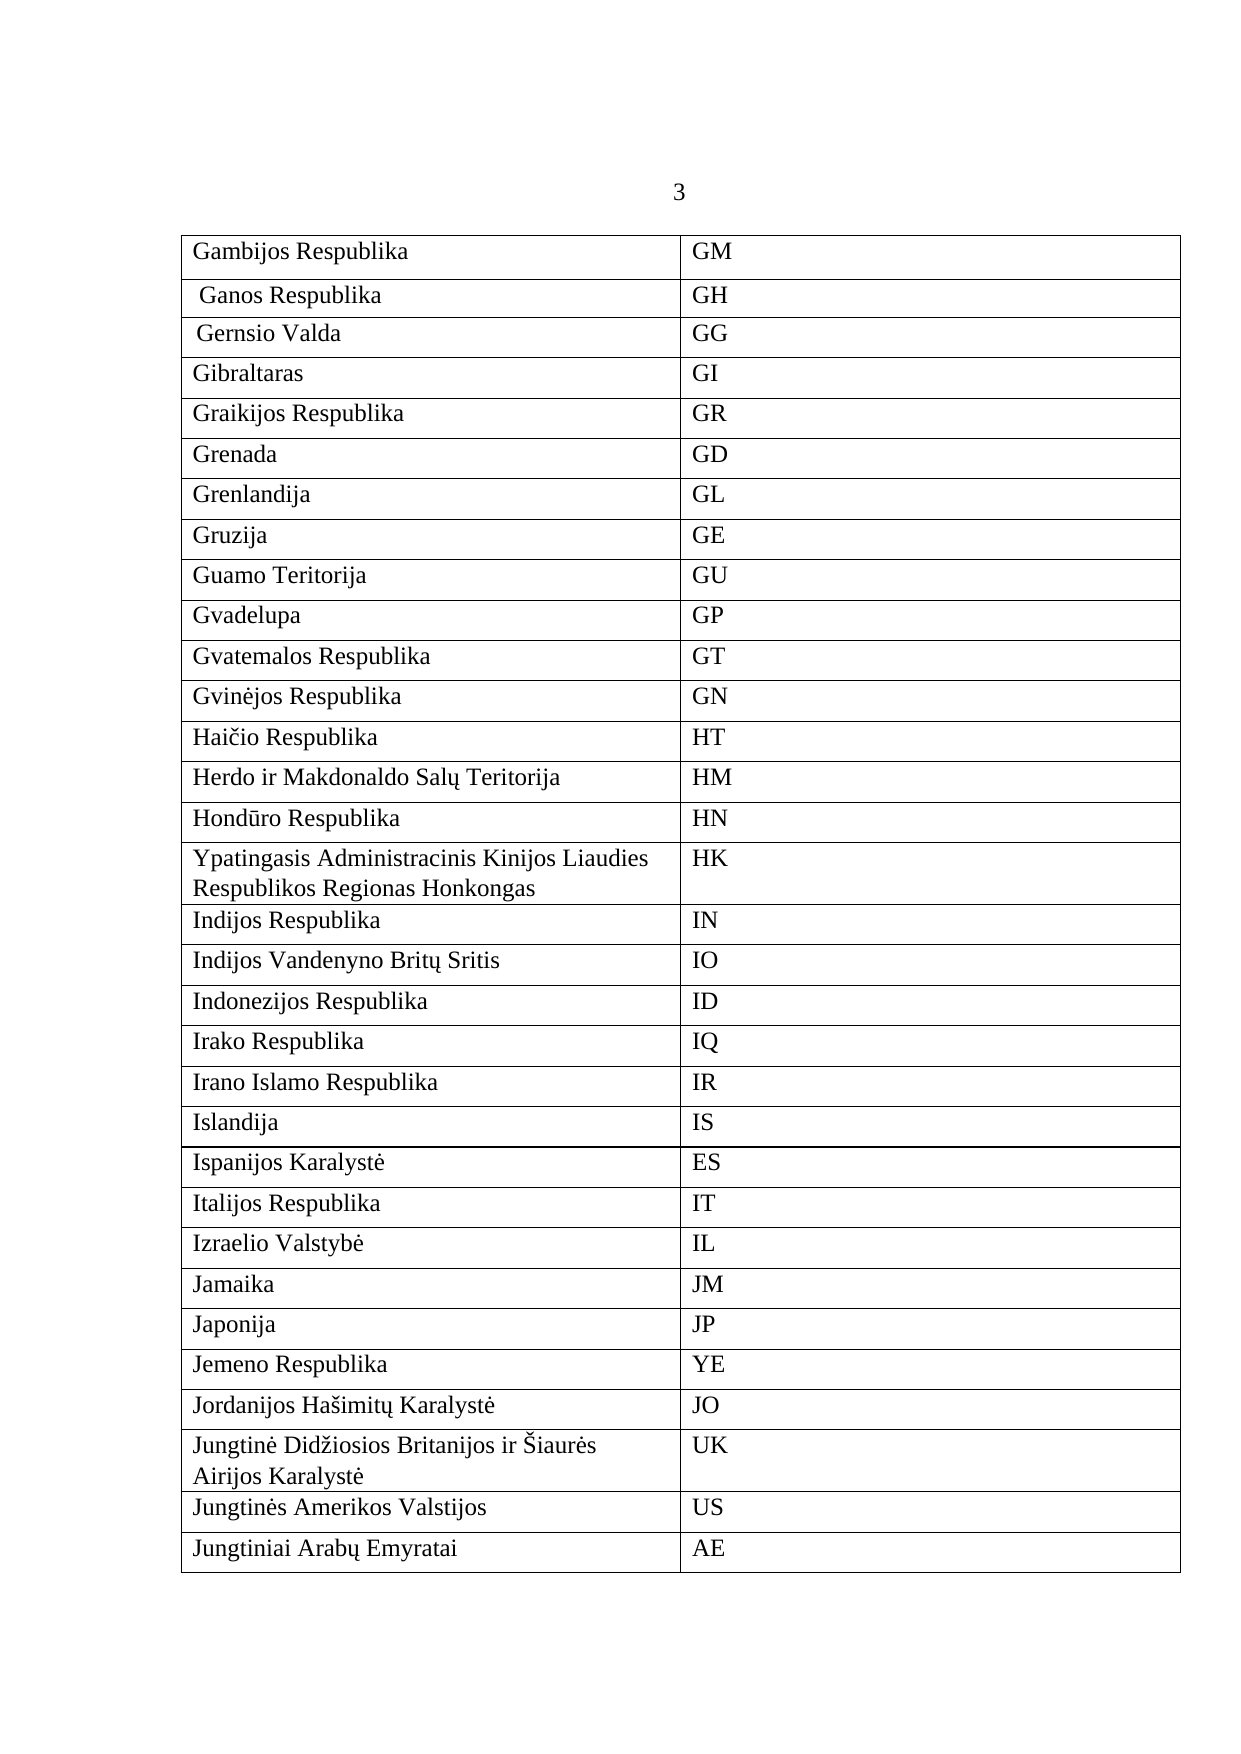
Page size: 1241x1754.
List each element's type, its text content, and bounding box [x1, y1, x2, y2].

table_cell GH [681, 280, 1180, 317]
table_cell AE [681, 1533, 1180, 1572]
table_cell Jordanijos Hašimitų Karalystė [182, 1390, 680, 1429]
table_cell Gibraltaras [182, 358, 680, 397]
table_cell Gvadelupa [182, 601, 680, 640]
table_cell ID [681, 986, 1180, 1025]
table_cell Ganos Respublika [182, 280, 680, 317]
table_cell GG [681, 318, 1180, 357]
table_cell GP [681, 601, 1180, 640]
table_cell Islandija [182, 1107, 680, 1146]
table_cell US [681, 1492, 1180, 1532]
table_cell Hondūro Respublika [182, 803, 680, 842]
table_cell JP [681, 1309, 1180, 1348]
table_cell Gvatemalos Respublika [182, 641, 680, 680]
table_cell IO [681, 945, 1180, 985]
table_cell GE [681, 520, 1180, 559]
table_cell IN [681, 905, 1180, 944]
table_cell IQ [681, 1026, 1180, 1066]
table_cell GD [681, 439, 1180, 478]
table_cell Ispanijos Karalystė [182, 1148, 680, 1187]
table_cell Indonezijos Respublika [182, 986, 680, 1025]
table_cell Italijos Respublika [182, 1188, 680, 1227]
table_cell Gruzija [182, 520, 680, 559]
table_cell Irako Respublika [182, 1026, 680, 1066]
table_cell Indijos Vandenyno Britų Sritis [182, 945, 680, 985]
table_cell UK [681, 1430, 1180, 1491]
table_cell GI [681, 358, 1180, 397]
table_cell GN [681, 681, 1180, 721]
table_cell Graikijos Respublika [182, 399, 680, 438]
table_cell GR [681, 399, 1180, 438]
table_cell Haičio Respublika [182, 722, 680, 761]
table_cell IS [681, 1107, 1180, 1146]
table_cell Jungtinė Didžiosios Britanijos ir Šiaurės Airijos Karalystė [182, 1430, 680, 1491]
table_cell Jungtinės Amerikos Valstijos [182, 1492, 680, 1532]
table_cell IT [681, 1188, 1180, 1227]
table_cell JM [681, 1269, 1180, 1308]
table_cell Gambijos Respublika [182, 236, 680, 279]
table_cell HM [681, 762, 1180, 802]
table_cell IL [681, 1228, 1180, 1268]
table_cell IR [681, 1067, 1180, 1106]
table_cell Jungtiniai Arabų Emyratai [182, 1533, 680, 1572]
table_cell Indijos Respublika [182, 905, 680, 944]
table_cell Gernsio Valda [182, 318, 680, 357]
table_cell Jamaika [182, 1269, 680, 1308]
table_cell JO [681, 1390, 1180, 1429]
table_cell Grenlandija [182, 479, 680, 519]
table_cell ES [681, 1148, 1180, 1187]
table_cell Gvinėjos Respublika [182, 681, 680, 721]
table_cell Guamo Teritorija [182, 560, 680, 599]
table_cell Ypatingasis Administracinis Kinijos Liaudies Respublikos Regionas Honkongas [182, 843, 680, 904]
table_cell YE [681, 1350, 1180, 1389]
table_cell GU [681, 560, 1180, 599]
table_cell GM [681, 236, 1180, 279]
table_cell Japonija [182, 1309, 680, 1348]
table_cell Irano Islamo Respublika [182, 1067, 680, 1106]
table_cell GL [681, 479, 1180, 519]
table_cell GT [681, 641, 1180, 680]
table_cell Jemeno Respublika [182, 1350, 680, 1389]
table_cell HK [681, 843, 1180, 904]
table_cell Grenada [182, 439, 680, 478]
table_cell HT [681, 722, 1180, 761]
table_cell HN [681, 803, 1180, 842]
table_cell Izraelio Valstybė [182, 1228, 680, 1268]
table_cell Herdo ir Makdonaldo Salų Teritorija [182, 762, 680, 802]
